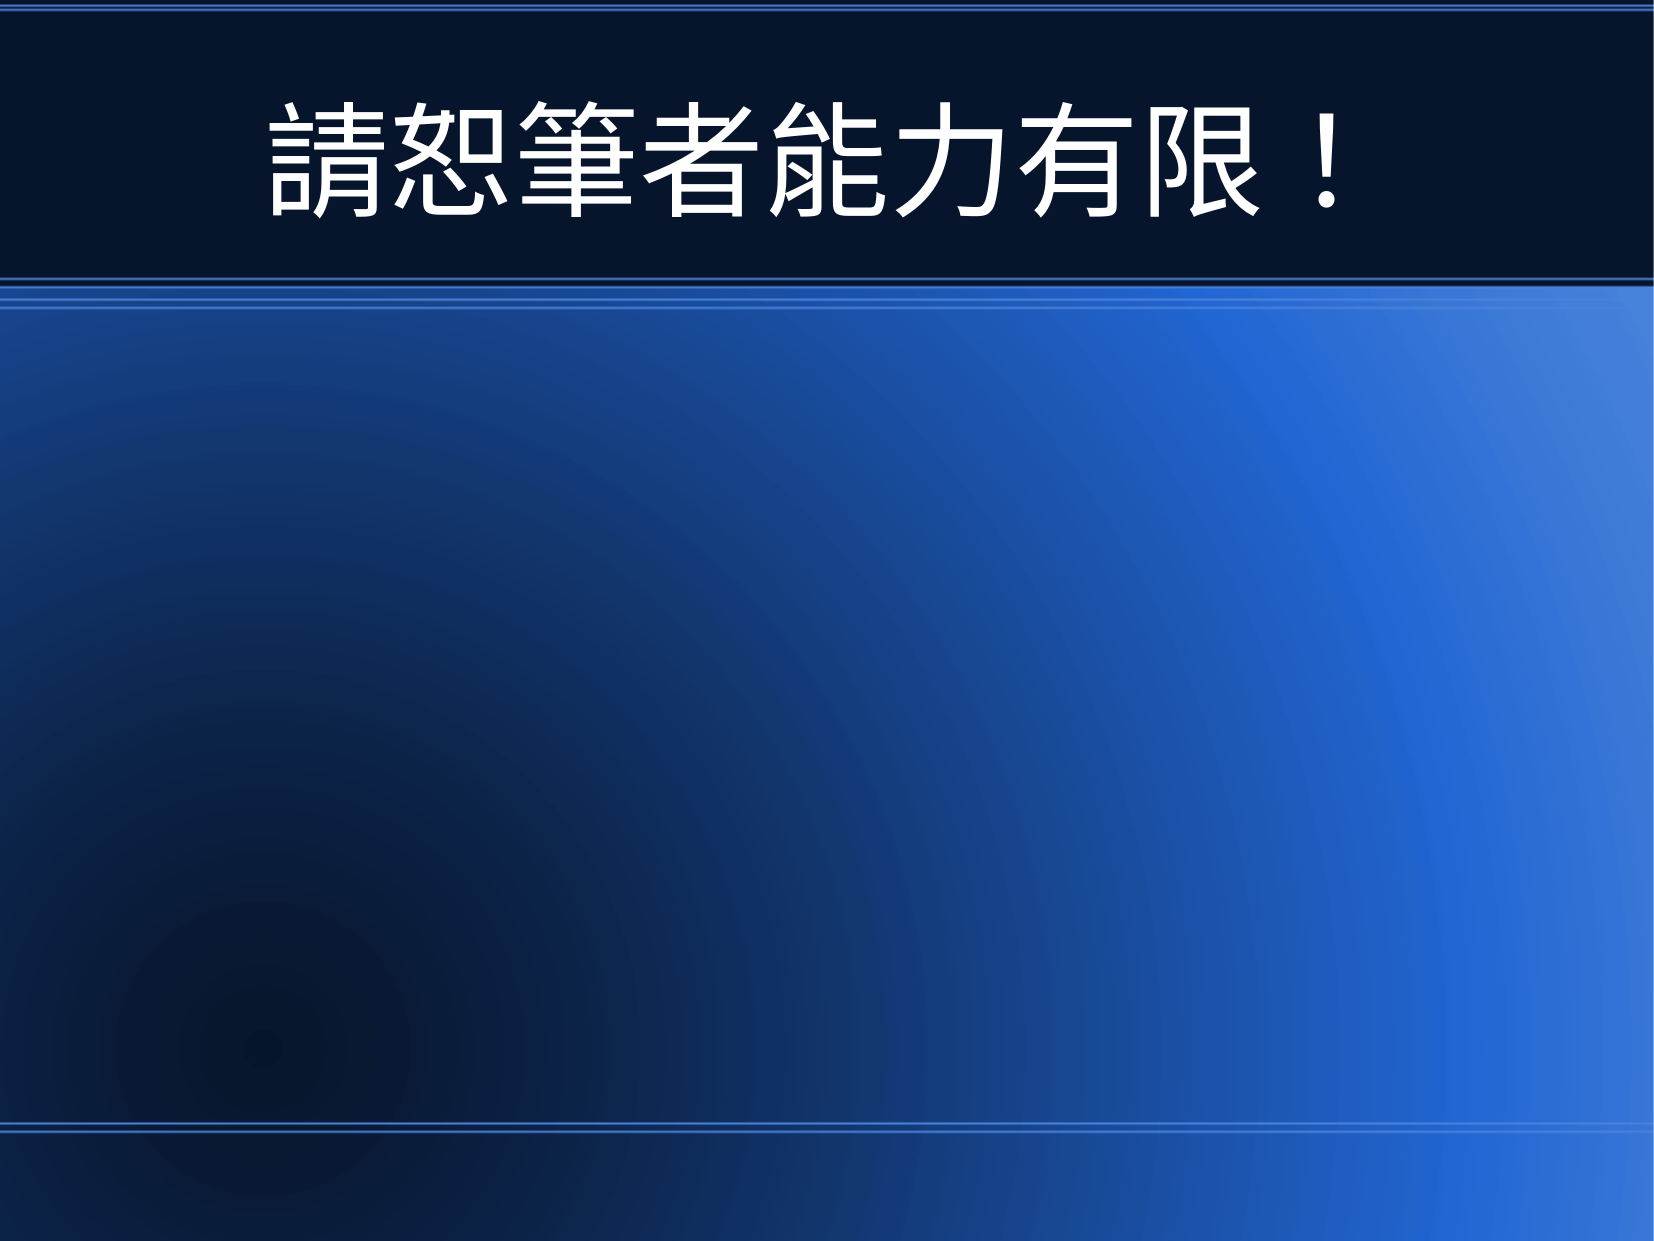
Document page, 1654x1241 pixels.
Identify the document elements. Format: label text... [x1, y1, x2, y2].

picture [0, 0, 1654, 1241]
title 請恕筆者能力有限！ [82, 49, 1571, 257]
